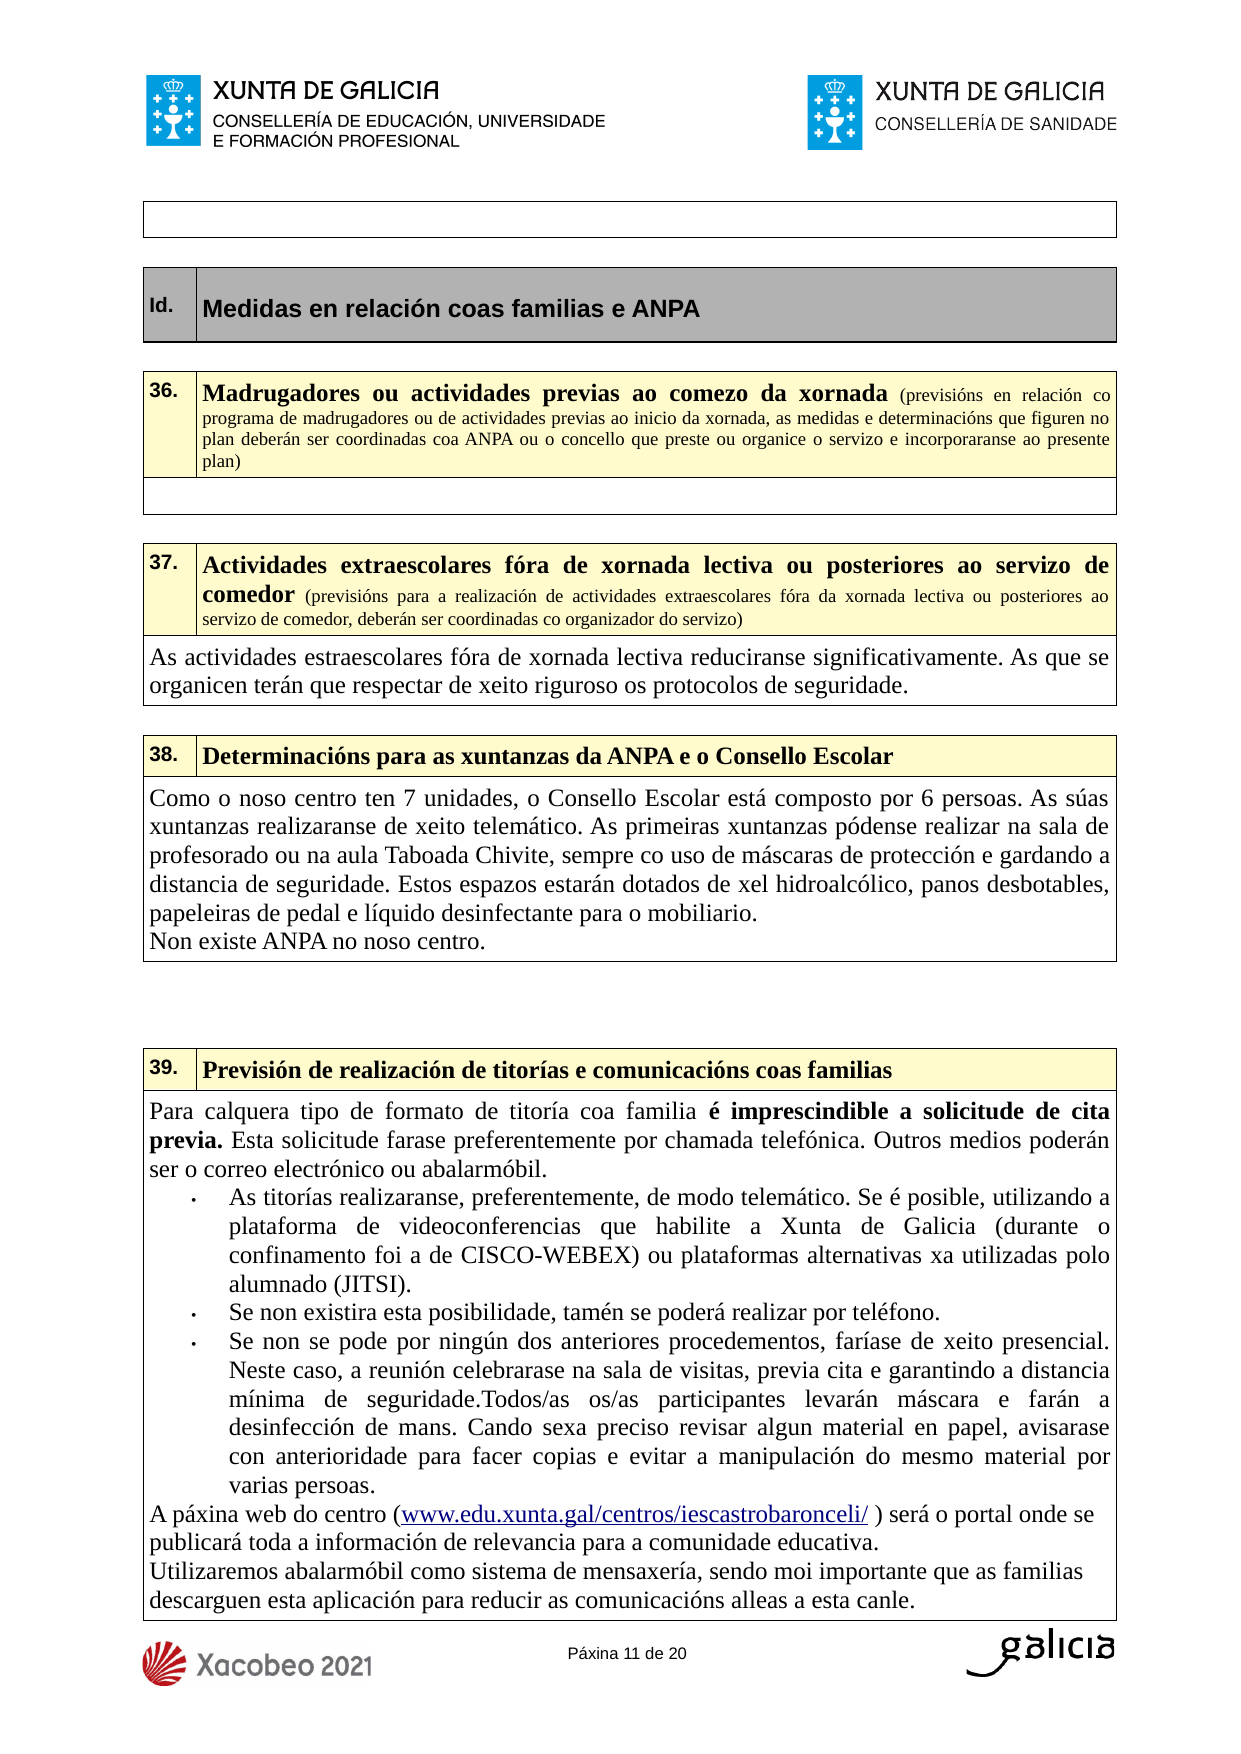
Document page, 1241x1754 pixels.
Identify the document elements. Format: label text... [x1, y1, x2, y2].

table_header 37. [144, 544, 196, 635]
table_cell [144, 202, 1116, 237]
table_header Medidas en relación coas familias e ANPA [197, 268, 1116, 341]
picture [142, 1641, 371, 1686]
picture [186, 95, 193, 102]
picture [831, 107, 839, 115]
picture [815, 129, 822, 137]
table_header 38. [144, 736, 196, 776]
table_cell Como o noso centro ten 7 unidades, o Consello Escolar está composto por 6 persoas. As súas xuntanzas realizaranse de xeito telemático. As primeiras xuntanzas pódense realizar na sala de profesorado ou na aula Taboada Chivite, sempre co uso de máscaras de protección e gardando a distancia de seguridade. Estos espazos estarán dotados de xel hidroalcólico, panos desbotables, papeleiras de pedal e líquido desinfectante para o mobiliario. Non existe ANPA no noso centro. [144, 777, 1116, 961]
table_cell As actividades estraescolares fóra de xornada lectiva reduciranse significativamente. As que se organicen terán que respectar de xeito riguroso os protocolos de seguridade. [144, 636, 1116, 705]
picture [847, 113, 854, 120]
table_header Madrugadores ou actividades previas ao comezo da xornada (previsións en relación co programa de madrugadores ou de actividades previas ao inicio da xornada, as medidas e determinacións que figuren no plan deberán ser coordinadas coa ANPA ou o concello que preste ou organice o servizo e incorporaranse ao presente plan) [197, 372, 1116, 477]
picture [847, 129, 854, 137]
picture [170, 95, 177, 102]
table_header Actividades extraescolares fóra de xornada lectiva ou posteriores ao servizo de comedor (previsións para a realización de actividades extraescolares fóra da xornada lectiva ou posteriores ao servizo de comedor, deberán ser coordinadas co organizador do servizo) [197, 544, 1116, 635]
table_header Determinacións para as xuntanzas da ANPA e o Consello Escolar [197, 736, 1116, 776]
picture [154, 111, 161, 118]
table_cell [144, 478, 1116, 513]
picture [154, 95, 161, 102]
table_header Id. [144, 268, 196, 341]
table_header 39. [144, 1049, 196, 1089]
picture [186, 111, 193, 117]
picture [863, 75, 1117, 150]
table_header 36. [144, 372, 196, 477]
picture [146, 75, 605, 147]
picture [831, 96, 838, 104]
picture [165, 105, 182, 138]
picture [815, 96, 822, 104]
picture [826, 118, 843, 142]
picture [847, 96, 854, 104]
picture [966, 1628, 1115, 1677]
table_header Previsión de realización de titorías e comunicacións coas familias [197, 1049, 1116, 1089]
picture [154, 126, 161, 133]
table_cell Para calquera tipo de formato de titoría coa familia é imprescindible a solicitude de cita previa. Esta solicitude farase preferentemente por chamada telefónica. Outros medios poderán ser o correo electrónico ou abalarmóbil. As titorías realizaranse, preferentemente, de modo telemático. Se é posible, utilizando a plataforma de videoconferencias que habilite a Xunta de Galicia (durante o confinamento foi a de CISCO-WEBEX) ou plataformas alternativas xa utilizadas polo alumnado (JITSI). Se non existira esta posibilidade, tamén se poderá realizar por teléfono. Se non se pode por ningún dos anteriores procedementos, faríase de xeito presencial. Neste caso, a reunión celebrarase na sala de visitas, previa cita e garantindo a distancia mínima de seguridade.Todos/as os/as participantes levarán máscara e farán a desinfección de mans. Cando sexa preciso revisar algun material en papel, avisarase con anterioridade para facer copias e evitar a manipulación do mesmo material por varias persoas. A páxina web do centro (www.edu.xunta.gal/centros/iescastrobaronceli/ ) será o portal onde se publicará toda a información de relevancia para a comunidade educativa. Utilizaremos abalarmóbil como sistema de mensaxería, sendo moi importante que as familias descarguen esta aplicación para reducir as comunicacións alleas a esta canle. [144, 1091, 1116, 1619]
picture [186, 126, 193, 133]
picture [815, 113, 822, 120]
